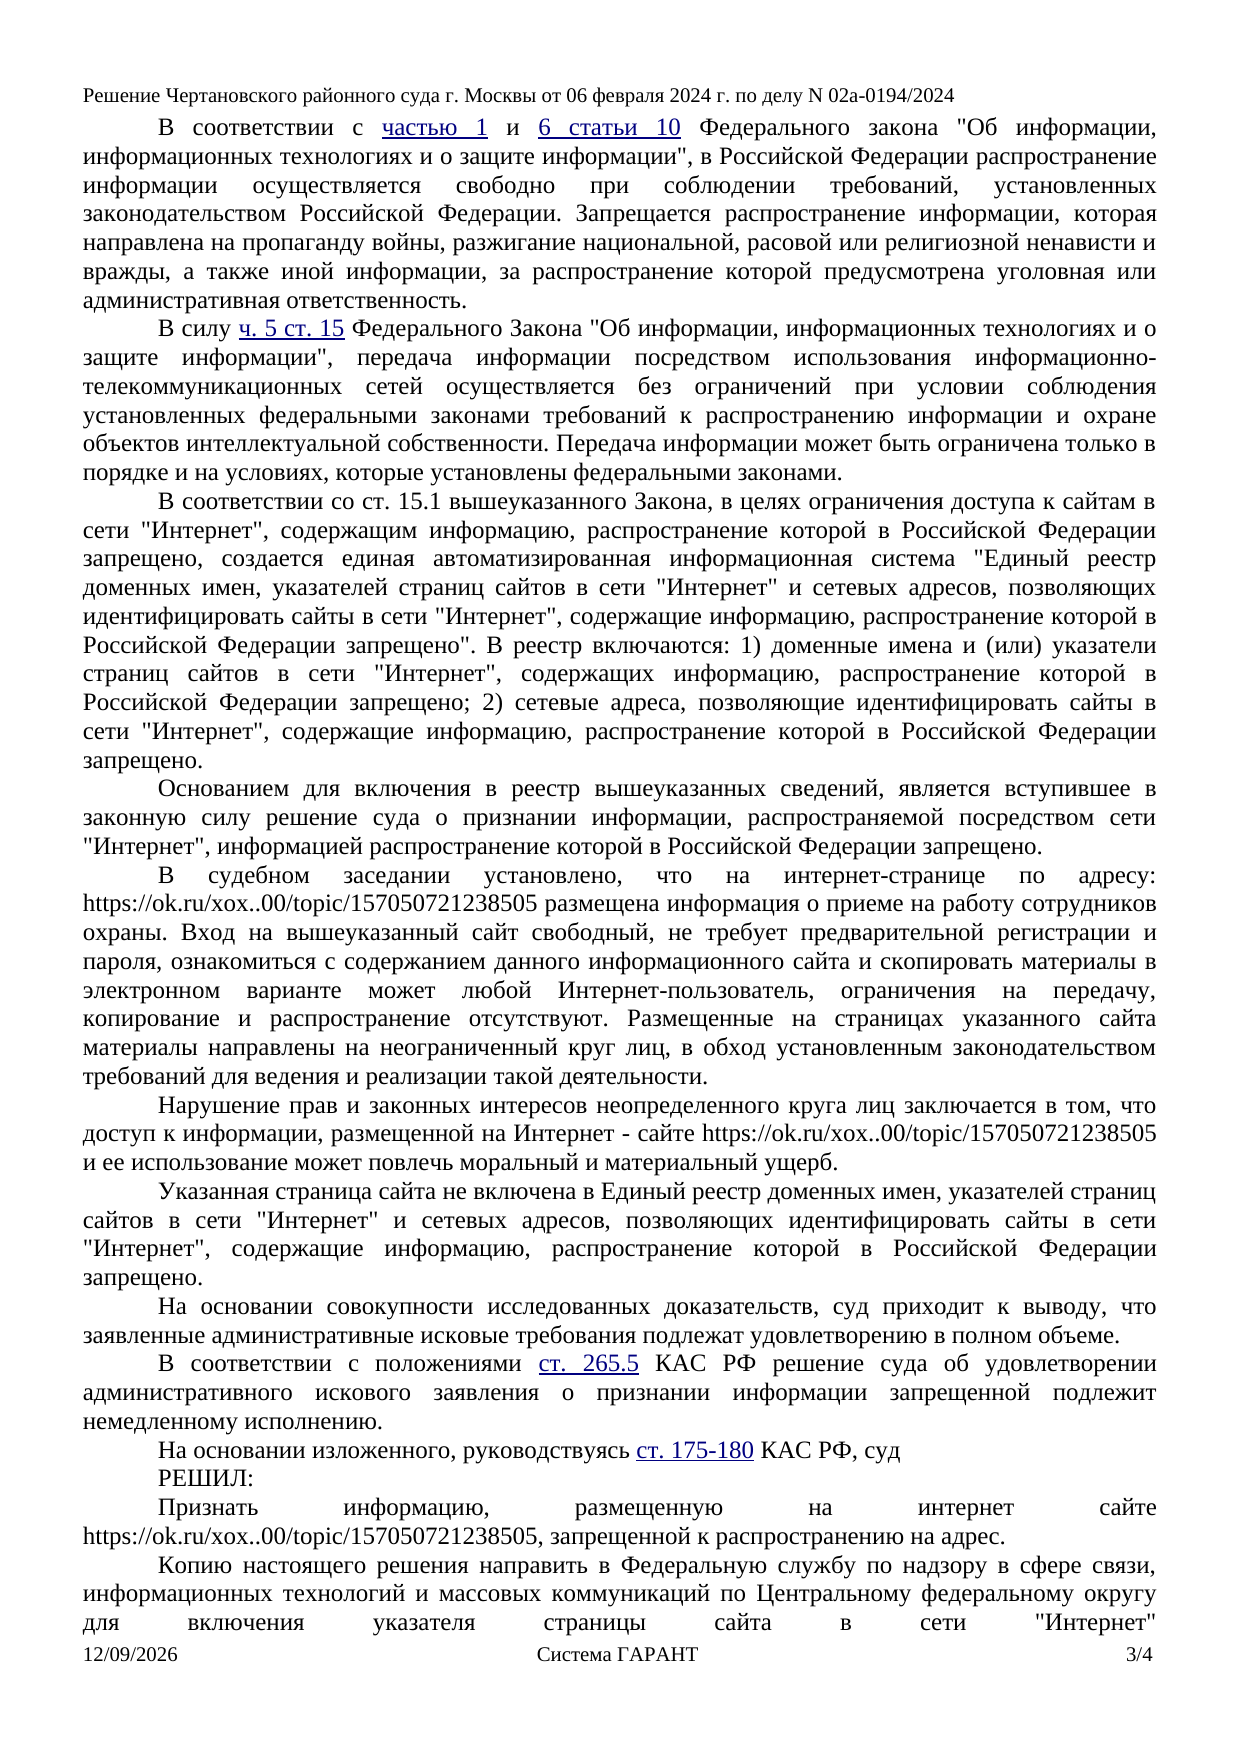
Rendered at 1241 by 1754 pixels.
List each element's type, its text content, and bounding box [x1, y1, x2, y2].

text В судебном заседании установлено, что на интернет-странице по адресу: https://ok.ru/xox..00/topic/157050721238505 размещена информация о приеме на работу сотрудников охраны. Вход на вышеуказанный сайт свободный, не требует предварительной регистрации и пароля, ознакомиться с содержанием данного информационного сайта и скопировать материалы в электронном варианте может любой Интернет-пользователь, ограничения на передачу, копирование и распространение отсутствуют. Размещенные на страницах указанного сайта материалы направлены на неограниченный круг лиц, в обход установленным законодательством требований для ведения и реализации такой деятельности. [83, 860, 1157, 1090]
text Нарушение прав и законных интересов неопределенного круга лиц заключается в том, что доступ к информации, размещенной на Интернет - сайте https://ok.ru/xox..00/topic/157050721238505 и ее использование может повлечь моральный и материальный ущерб. [83, 1090, 1157, 1176]
text РЕШИЛ: [83, 1463, 1157, 1492]
text Основанием для включения в реестр вышеуказанных сведений, является вступившее в законную силу решение суда о признании информации, распространяемой посредством сети "Интернет", информацией распространение которой в Российской Федерации запрещено. [83, 773, 1157, 860]
text В соответствии с положениями ст. 265.5 КАС РФ решение суда об удовлетворении административного искового заявления о признании информации запрещенной подлежит немедленному исполнению. [83, 1348, 1157, 1435]
text Указанная страница сайта не включена в Единый реестр доменных имен, указателей страниц сайтов в сети "Интернет" и сетевых адресов, позволяющих идентифицировать сайты в сети "Интернет", содержащие информацию, распространение которой в Российской Федерации запрещено. [83, 1176, 1157, 1291]
text Копию настоящего решения направить в Федеральную службу по надзору в сфере связи, информационных технологий и массовых коммуникаций по Центральному федеральному округу для включения указателя страницы сайта в сети "Интернет" [83, 1550, 1157, 1636]
text В силу ч. 5 ст. 15 Федерального Закона "Об информации, информационных технологиях и о защите информации", передача информации посредством использования информационно-телекоммуникационных сетей осуществляется без ограничений при условии соблюдения установленных федеральными законами требований к распространению информации и охране объектов интеллектуальной собственности. Передача информации может быть ограничена только в порядке и на условиях, которые установлены федеральными законами. [83, 313, 1157, 486]
text На основании изложенного, руководствуясь ст. 175-180 КАС РФ, суд [83, 1435, 1157, 1463]
text Признать информацию, размещенную на интернет сайте https://ok.ru/xox..00/topic/157050721238505, запрещенной к распространению на адрес. [83, 1492, 1157, 1550]
text В соответствии с частью 1 и 6 статьи 10 Федерального закона "Об информации, информационных технологиях и о защите информации", в Российской Федерации распространение информации осуществляется свободно при соблюдении требований, установленных законодательством Российской Федерации. Запрещается распространение информации, которая направлена на пропаганду войны, разжигание национальной, расовой или религиозной ненависти и вражды, а также иной информации, за распространение которой предусмотрена уголовная или административная ответственность. [83, 112, 1157, 313]
text В соответствии со ст. 15.1 вышеуказанного Закона, в целях ограничения доступа к сайтам в сети "Интернет", содержащим информацию, распространение которой в Российской Федерации запрещено, создается единая автоматизированная информационная система "Единый реестр доменных имен, указателей страниц сайтов в сети "Интернет" и сетевых адресов, позволяющих идентифицировать сайты в сети "Интернет", содержащие информацию, распространение которой в Российской Федерации запрещено". В реестр включаются: 1) доменные имена и (или) указатели страниц сайтов в сети "Интернет", содержащих информацию, распространение которой в Российской Федерации запрещено; 2) сетевые адреса, позволяющие идентифицировать сайты в сети "Интернет", содержащие информацию, распространение которой в Российской Федерации запрещено. [83, 486, 1157, 773]
text На основании совокупности исследованных доказательств, суд приходит к выводу, что заявленные административные исковые требования подлежат удовлетворению в полном объеме. [83, 1291, 1157, 1348]
